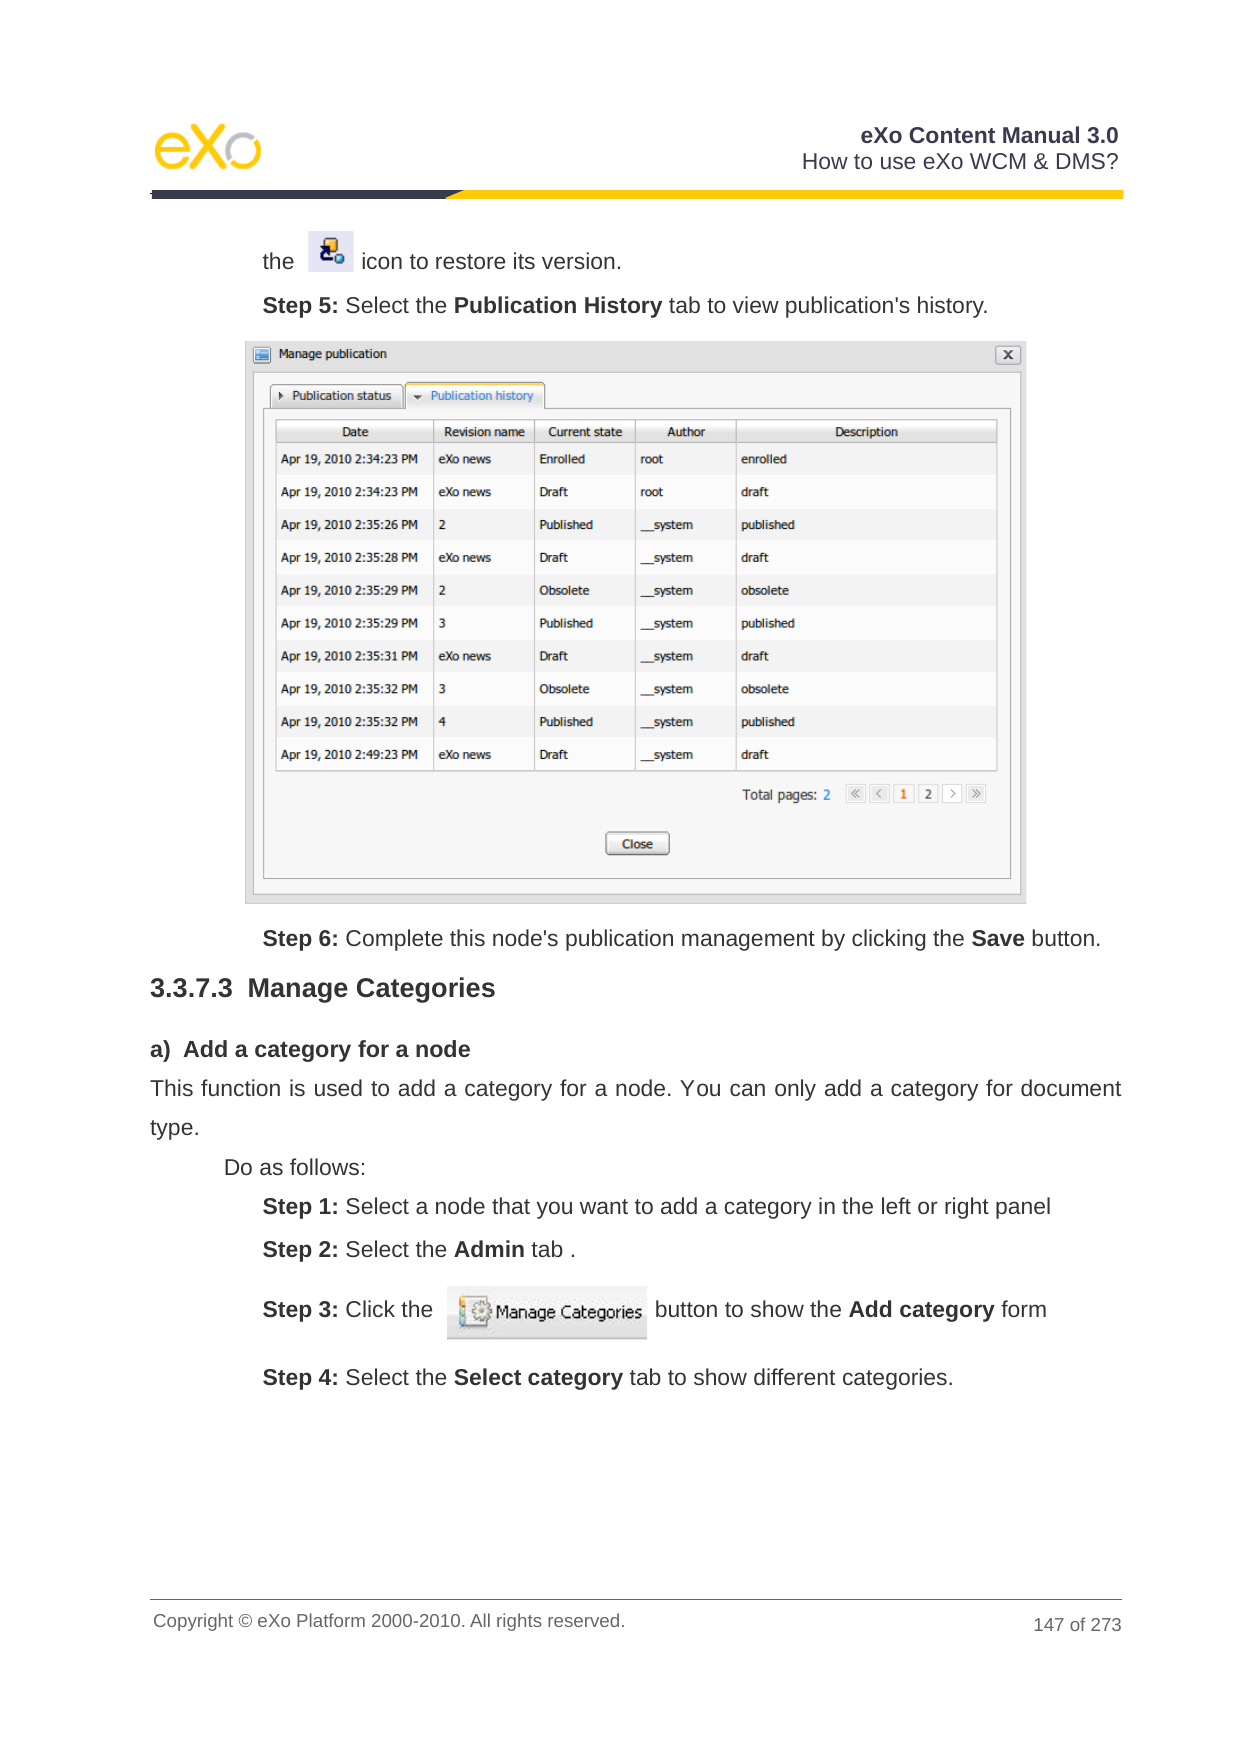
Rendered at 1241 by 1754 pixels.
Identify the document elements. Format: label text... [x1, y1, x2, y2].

text Do as follows: [150, 1153, 1122, 1180]
list Step 4: Select the Select category tab to show different categories. [225, 1364, 1122, 1390]
picture [151, 190, 1124, 199]
subtitle Add a category for a node [150, 1035, 1122, 1062]
picture [447, 1285, 648, 1341]
picture [308, 231, 354, 272]
list Step 5: Select the Publication History tab to view publication's history. [225, 292, 1122, 319]
picture [155, 123, 262, 170]
list Step 3: Click the button to show the Add category form [225, 1278, 1122, 1348]
list Step 6: Complete this node's publication management by clicking the Save button. [225, 332, 1122, 951]
list Step 1: Select a node that you want to add a category in the left or right panel [225, 1193, 1122, 1219]
text This function is used to add a category for a node. You can only add a category for document type. [150, 1074, 1122, 1140]
subtitle Manage Categories [150, 972, 1122, 1003]
list Step 2: Select the Admin tab . [225, 1236, 1122, 1262]
list the icon to restore its version. [225, 223, 1122, 279]
picture [245, 341, 1027, 904]
